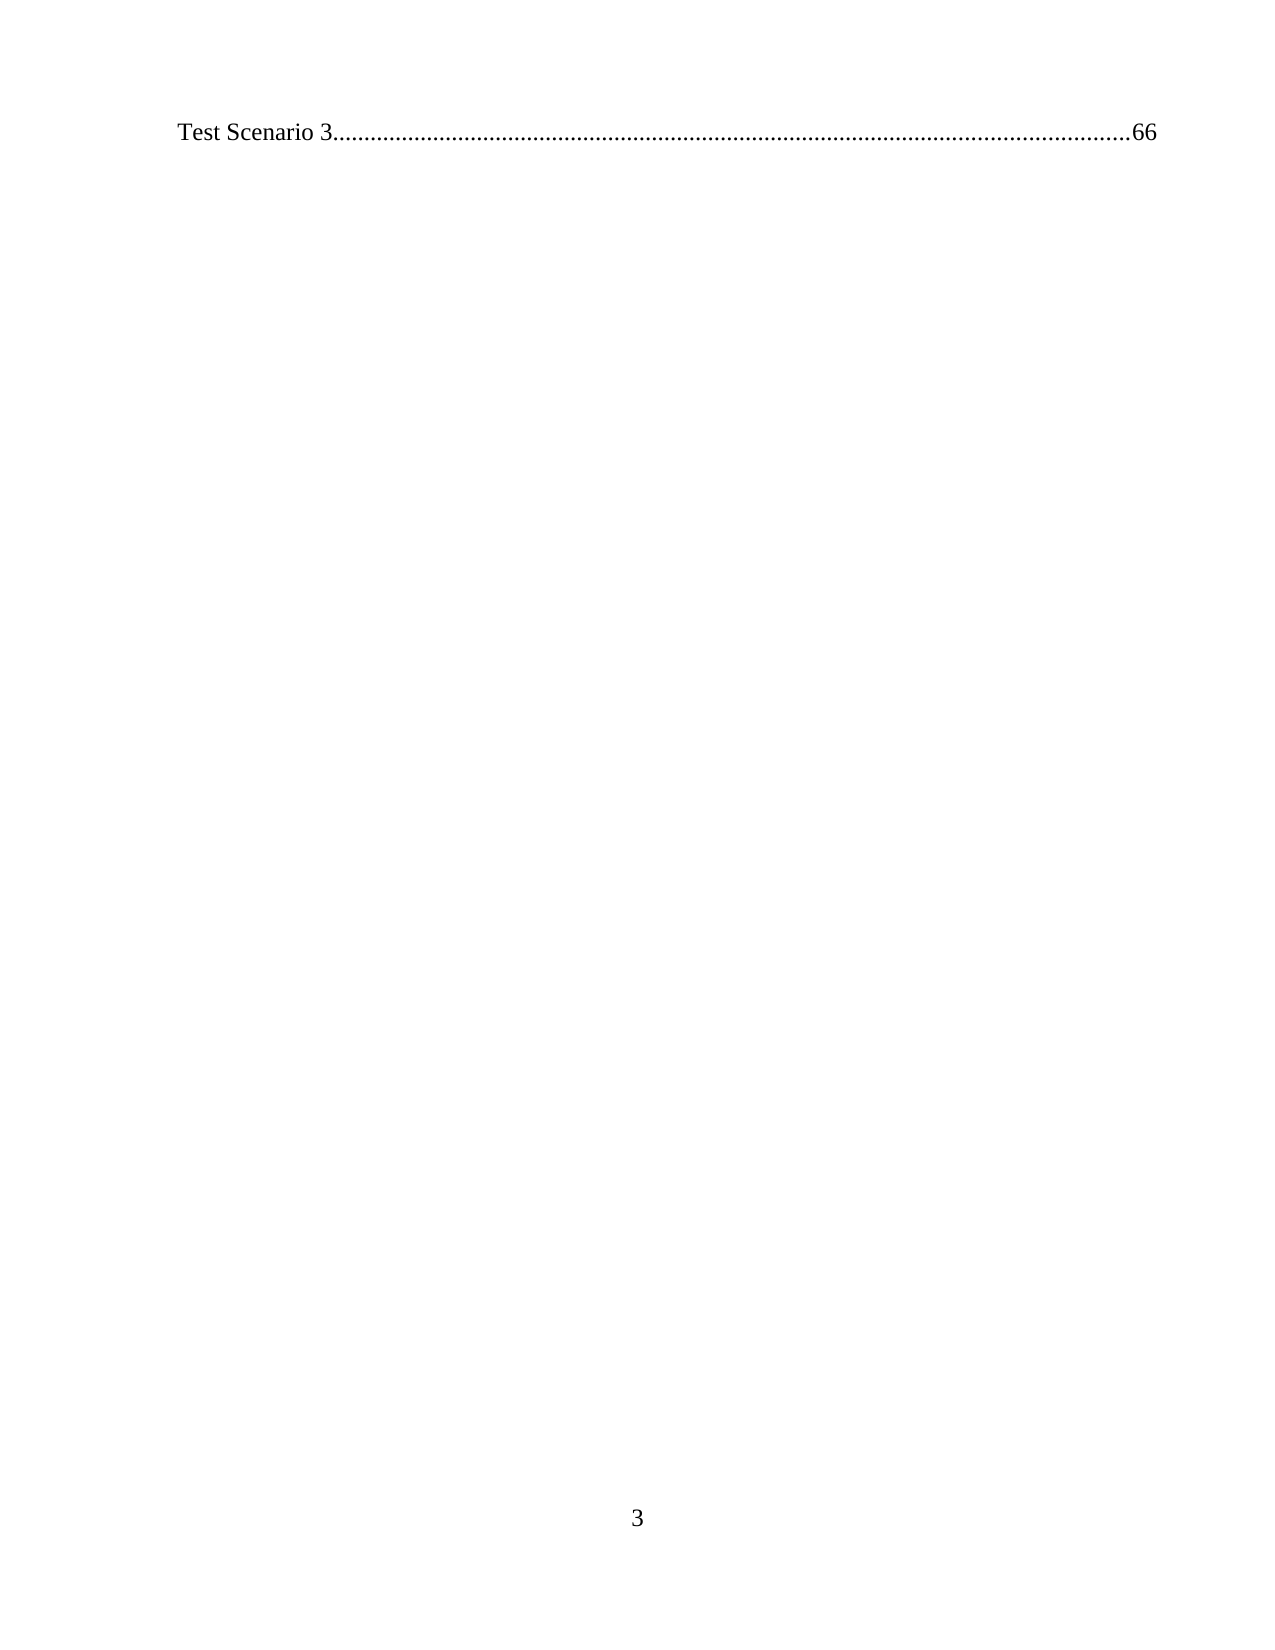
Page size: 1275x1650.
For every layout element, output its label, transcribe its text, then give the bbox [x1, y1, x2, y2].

text Test Scenario 3 66 [177, 118, 1157, 146]
